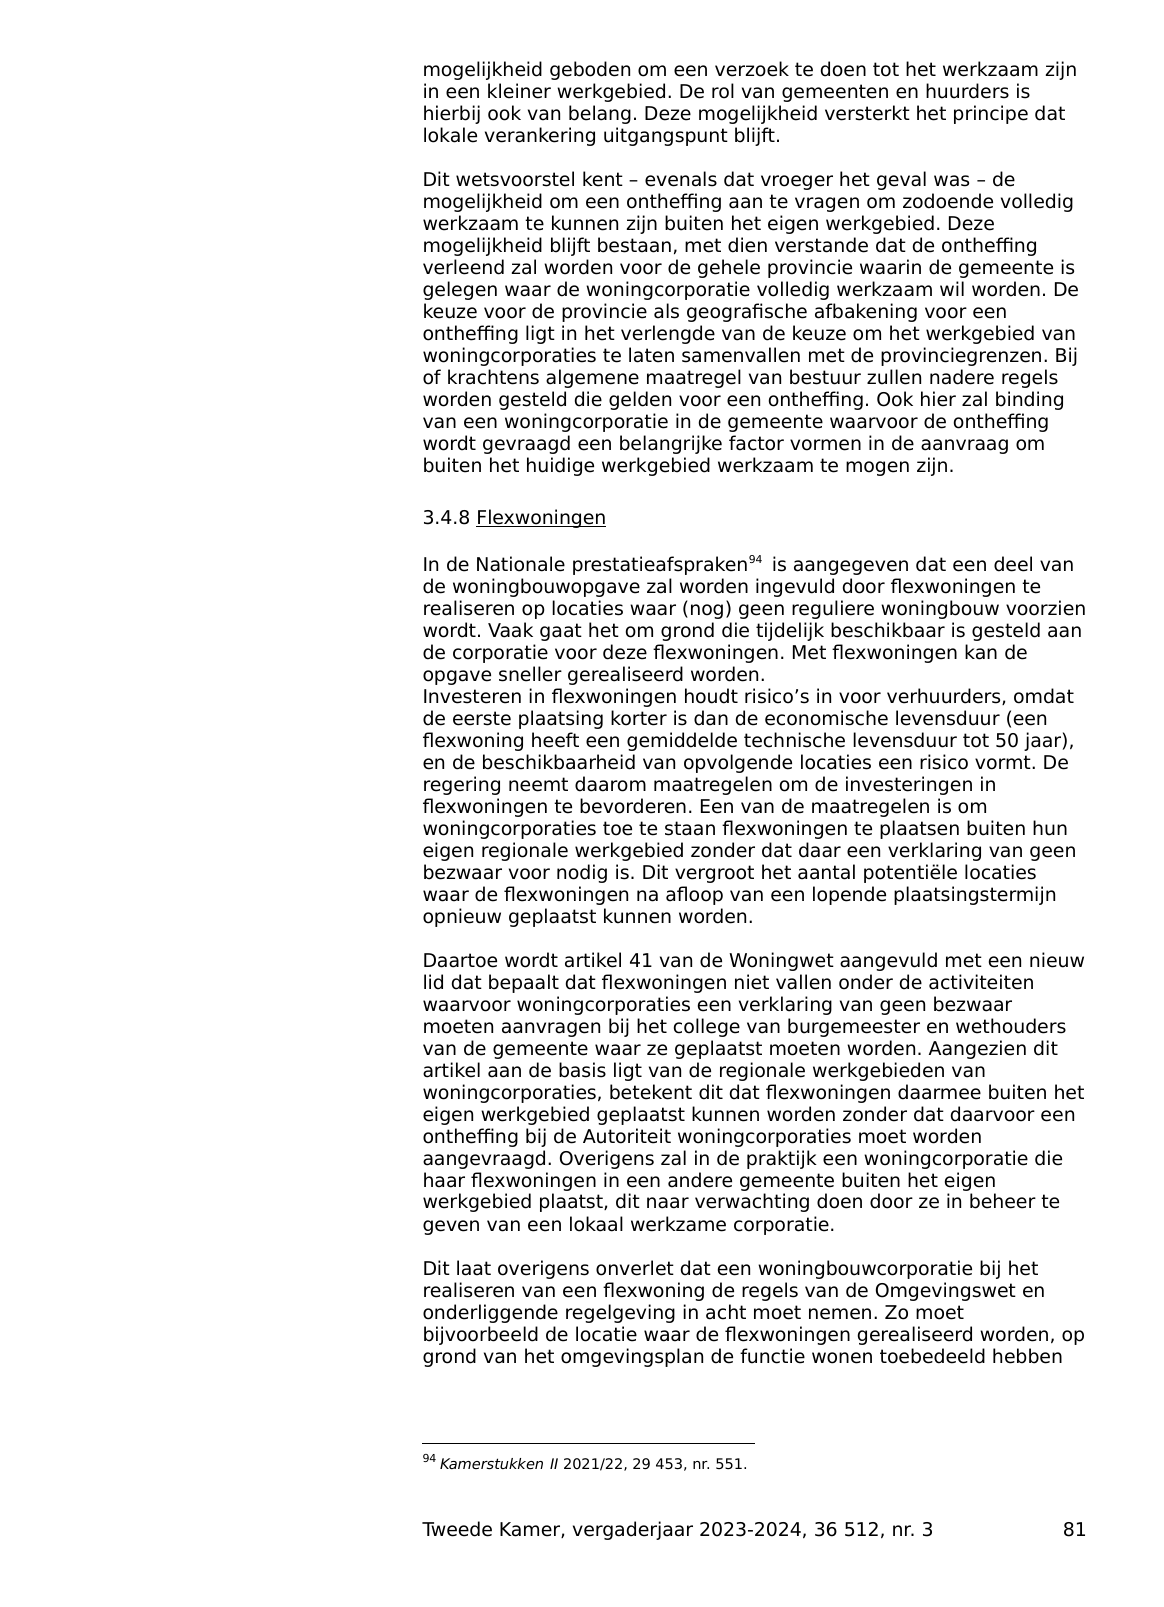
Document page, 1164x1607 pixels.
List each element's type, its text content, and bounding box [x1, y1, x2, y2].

text Dit laat overigens onverlet dat een woningbouwcorporatie bij het realiseren van een flexwoning de regels van de Omgevingswet en onderliggende regelgeving in acht moet nemen. Zo moet bijvoorbeeld de locatie waar de flexwoningen gerealiseerd worden, op grond van het omgevingsplan de functie wonen toebedeeld hebben [422, 1258, 1087, 1367]
text Daartoe wordt artikel 41 van de Woningwet aangevuld met een nieuw lid dat bepaalt dat flexwoningen niet vallen onder de activiteiten waarvoor woningcorporaties een verklaring van geen bezwaar moeten aanvragen bij het college van burgemeester en wethouders van de gemeente waar ze geplaatst moeten worden. Aangezien dit artikel aan de basis ligt van de regionale werkgebieden van woningcorporaties, betekent dit dat flexwoningen daarmee buiten het eigen werkgebied geplaatst kunnen worden zonder dat daarvoor een ontheffing bij de Autoriteit woningcorporaties moet worden aangevraagd. Overigens zal in de praktijk een woningcorporatie die haar flexwoningen in een andere gemeente buiten het eigen werkgebied plaatst, dit naar verwachting doen door ze in beheer te geven van een lokaal werkzame corporatie. [422, 950, 1087, 1235]
text Kamerstukken II 2021/22, 29 453, nr. 551. [422, 1452, 1087, 1474]
text Dit wetsvoorstel kent – evenals dat vroeger het geval was – de mogelijkheid om een ontheffing aan te vragen om zodoende volledig werkzaam te kunnen zijn buiten het eigen werkgebied. Deze mogelijkheid blijft bestaan, met dien verstande dat de ontheffing verleend zal worden voor de gehele provincie waarin de gemeente is gelegen waar de woningcorporatie volledig werkzaam wil worden. De keuze voor de provincie als geografische afbakening voor een ontheffing ligt in het verlengde van de keuze om het werkgebied van woningcorporaties te laten samenvallen met de provinciegrenzen. Bij of krachtens algemene maatregel van bestuur zullen nadere regels worden gesteld die gelden voor een ontheffing. Ook hier zal binding van een woningcorporatie in de gemeente waarvoor de ontheffing wordt gevraagd een belangrijke factor vormen in de aanvraag om buiten het huidige werkgebied werkzaam te mogen zijn. [422, 169, 1087, 477]
text Investeren in flexwoningen houdt risico’s in voor verhuurders, omdat de eerste plaatsing korter is dan de economische levensduur (een flexwoning heeft een gemiddelde technische levensduur tot 50 jaar), en de beschikbaarheid van opvolgende locaties een risico vormt. De regering neemt daarom maatregelen om de investeringen in flexwoningen te bevorderen. Een van de maatregelen is om woningcorporaties toe te staan flexwoningen te plaatsen buiten hun eigen regionale werkgebied zonder dat daar een verklaring van geen bezwaar voor nodig is. Dit vergroot het aantal potentiële locaties waar de flexwoningen na afloop van een lopende plaatsingstermijn opnieuw geplaatst kunnen worden. [422, 686, 1087, 927]
text mogelijkheid geboden om een verzoek te doen tot het werkzaam zijn in een kleiner werkgebied. De rol van gemeenten en huurders is hierbij ook van belang. Deze mogelijkheid versterkt het principe dat lokale verankering uitgangspunt blijft. [422, 59, 1087, 147]
subtitle 3.4.8 Flexwoningen [422, 507, 1087, 529]
text In de Nationale prestatieafspraken is aangegeven dat een deel van de woningbouwopgave zal worden ingevuld door flexwoningen te realiseren op locaties waar (nog) geen reguliere woningbouw voorzien wordt. Vaak gaat het om grond die tijdelijk beschikbaar is gesteld aan de corporatie voor deze flexwoningen. Met flexwoningen kan de opgave sneller gerealiseerd worden. [422, 554, 1087, 686]
